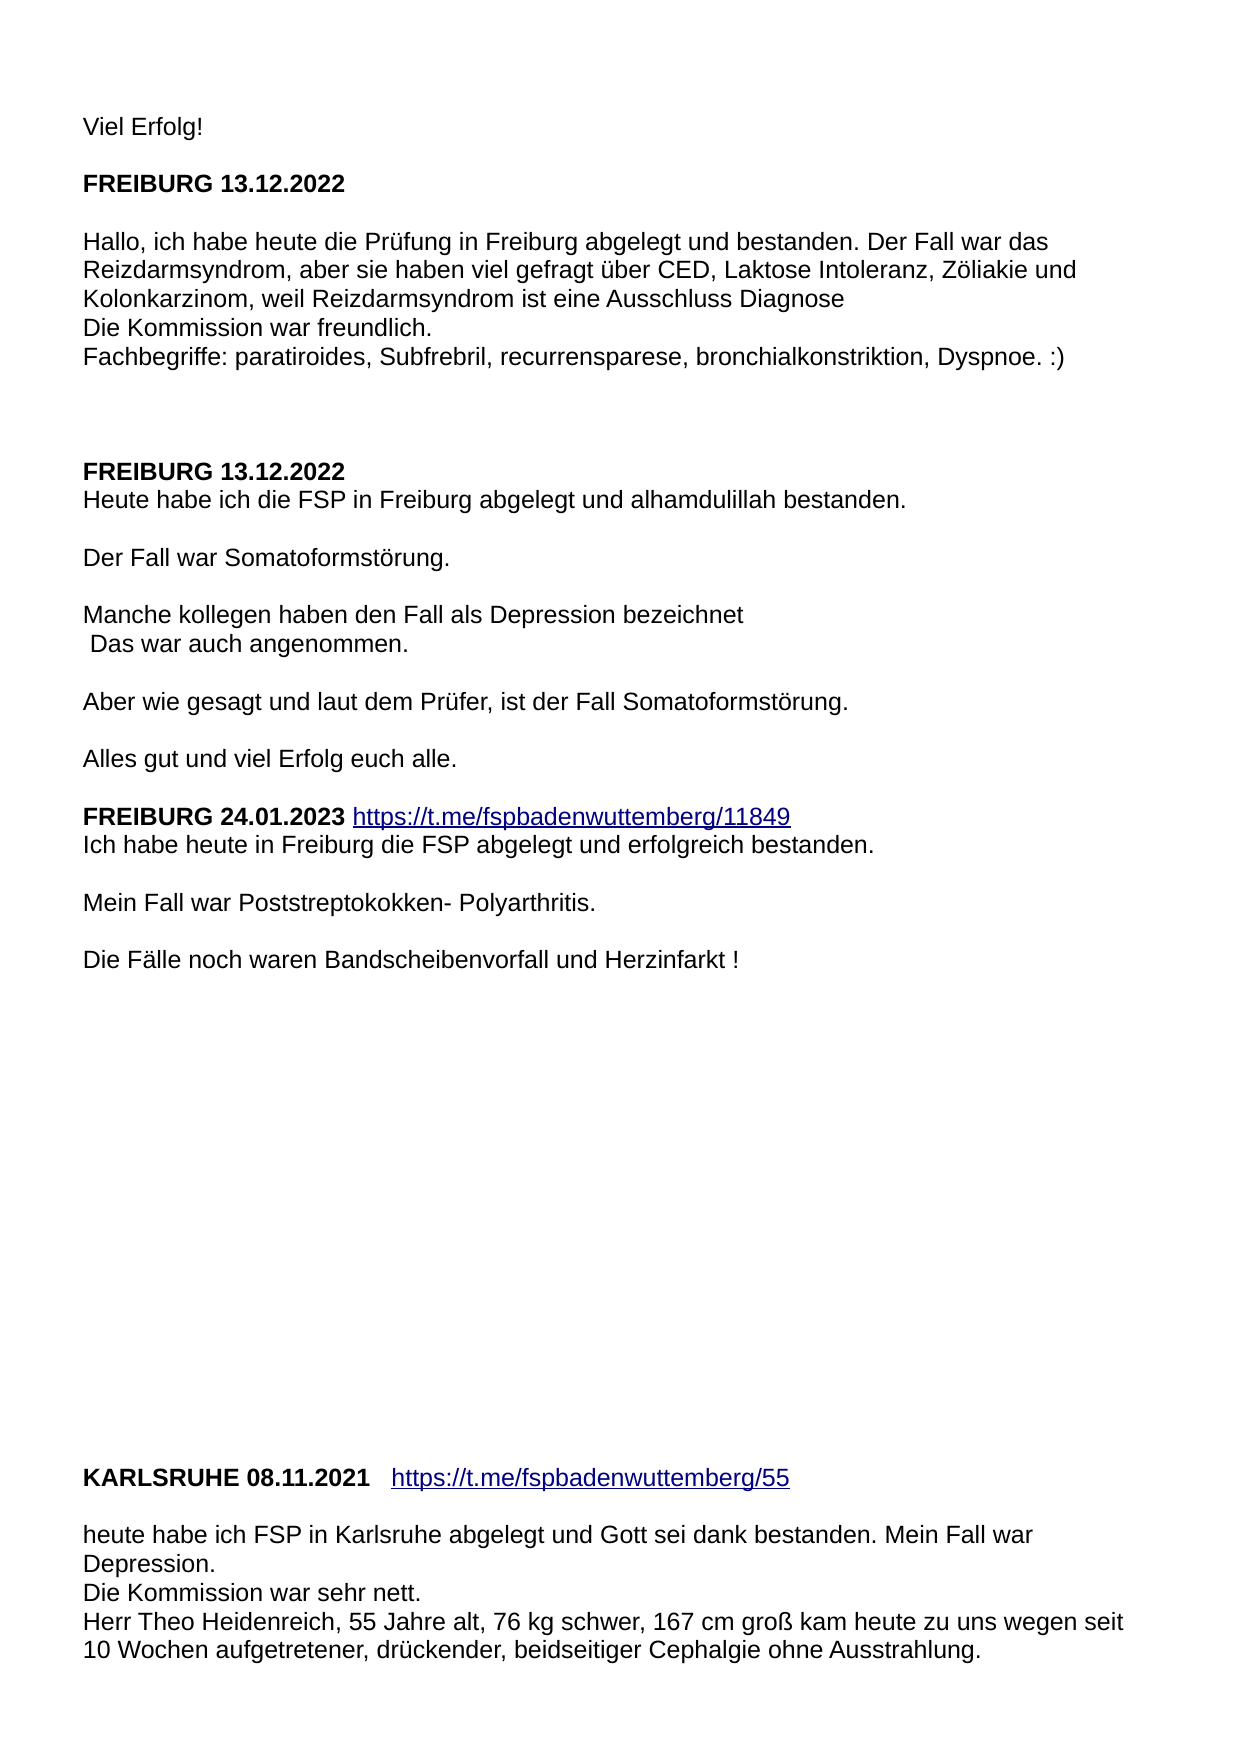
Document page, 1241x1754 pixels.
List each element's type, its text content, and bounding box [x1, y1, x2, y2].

text Das war auch angenommen. [83, 629, 1157, 658]
text Herr Theo Heidenreich, 55 Jahre alt, 76 kg schwer, 167 cm groß kam heute zu uns wegen seit 10 Wochen aufgetretener, drückender, beidseitiger Cephalgie ohne Ausstrahlung. [83, 1606, 1157, 1664]
text KARLSRUHE 08.11.2021 https://t.me/fspbadenwuttemberg/55 [83, 1463, 1157, 1491]
text FREIBURG 13.12.2022 [83, 169, 1157, 198]
text Fachbegriffe: paratiroides, Subfrebril, recurrensparese, bronchialkonstriktion, Dyspnoe. :) [83, 341, 1157, 370]
text Die Fälle noch waren Bandscheibenvorfall und Herzinfarkt ! [83, 945, 1157, 974]
text Viel Erfolg! [83, 111, 1157, 140]
text Der Fall war Somatoformstörung. [83, 543, 1157, 571]
text Aber wie gesagt und laut dem Prüfer, ist der Fall Somatoformstörung. [83, 686, 1157, 715]
text Mein Fall war Poststreptokokken- Polyarthritis. [83, 888, 1157, 916]
text Alles gut und viel Erfolg euch alle. [83, 744, 1157, 773]
text Hallo, ich habe heute die Prüfung in Freiburg abgelegt und bestanden. Der Fall war das Reizdarmsyndrom, aber sie haben viel gefragt über CED, Laktose Intoleranz, Zöliakie und Kolonkarzinom, weil Reizdarmsyndrom ist eine Ausschluss Diagnose [83, 226, 1157, 313]
text Die Kommission war freundlich. [83, 313, 1157, 341]
text FREIBURG 13.12.2022 [83, 456, 1157, 485]
text Manche kollegen haben den Fall als Depression bezeichnet [83, 600, 1157, 629]
text FREIBURG 24.01.2023 https://t.me/fspbadenwuttemberg/11849 [83, 801, 1157, 830]
text Die Kommission war sehr nett. [83, 1578, 1157, 1606]
text heute habe ich FSP in Karlsruhe abgelegt und Gott sei dank bestanden. Mein Fall war Depression. [83, 1520, 1157, 1578]
text Heute habe ich die FSP in Freiburg abgelegt und alhamdulillah bestanden. [83, 485, 1157, 514]
text Ich habe heute in Freiburg die FSP abgelegt und erfolgreich bestanden. [83, 830, 1157, 859]
